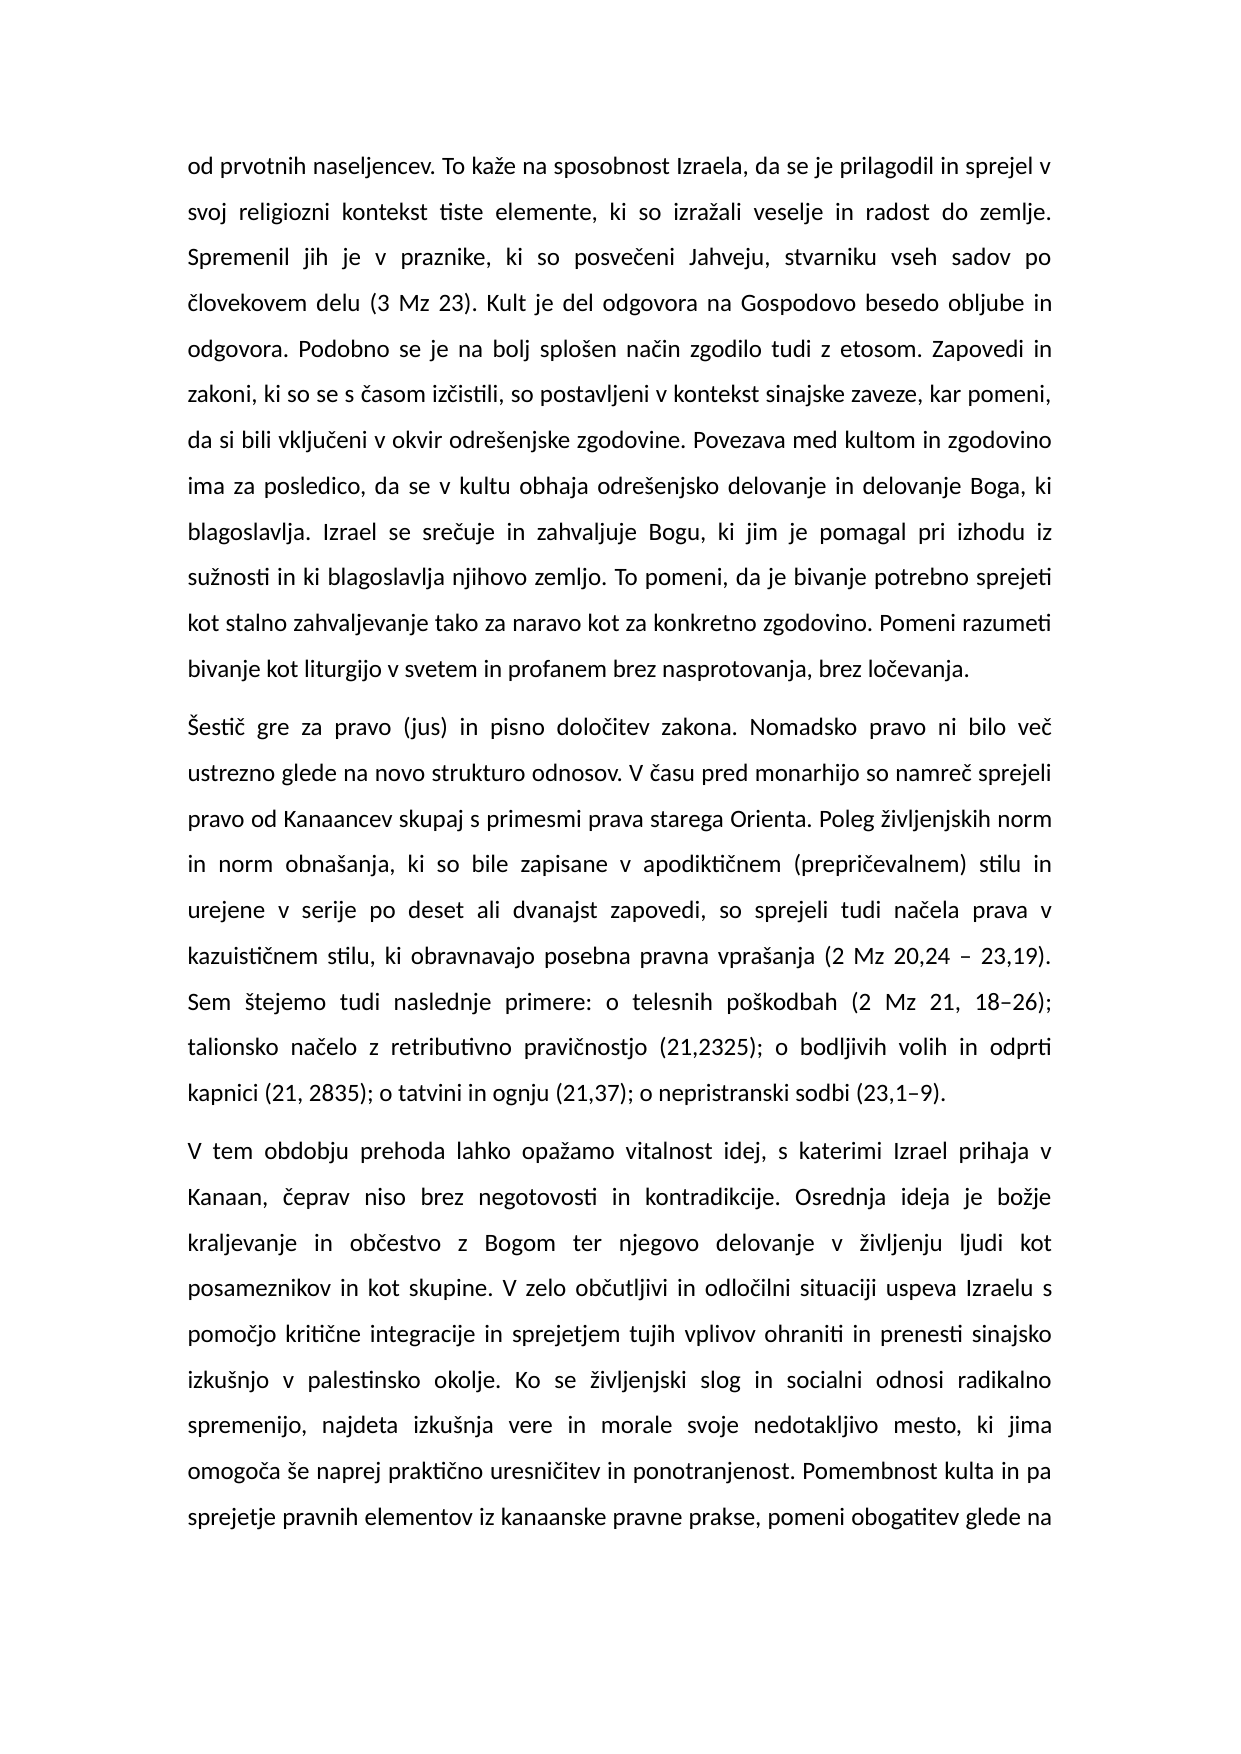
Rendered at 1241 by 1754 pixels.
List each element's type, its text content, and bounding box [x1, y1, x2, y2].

text Šestič gre za pravo (jus) in pisno določitev zakona. Nomadsko pravo ni bilo več ustrezno glede na novo strukturo odnosov. V času pred monarhijo so namreč sprejeli pravo od Kanaancev skupaj s primesmi prava starega Orienta. Poleg življenjskih norm in norm obnašanja, ki so bile zapisane v apodiktičnem (prepričevalnem) stilu in urejene v serije po deset ali dvanajst zapovedi, so sprejeli tudi načela prava v kazuističnem stilu, ki obravnavajo posebna pravna vprašanja (2 Mz 20,24 – 23,19). Sem štejemo tudi naslednje primere: o telesnih poškodbah (2 Mz 21, 18–26); talionsko načelo z retributivno pravičnostjo (21,2325); o bodljivih volih in odprti kapnici (21, 2835); o tatvini in ognju (21,37); o nepristranski sodbi (23,1–9). [187, 711, 1053, 1108]
text V tem obdobju prehoda lahko opažamo vitalnost idej, s katerimi Izrael prihaja v Kanaan, čeprav niso brez negotovosti in kontradikcije. Osrednja ideja je božje kraljevanje in občestvo z Bogom ter njegovo delovanje v življenju ljudi kot posameznikov in kot skupine. V zelo občutljivi in odločilni situaciji uspeva Izraelu s pomočjo kritične integracije in sprejetjem tujih vplivov ohraniti in prenesti sinajsko izkušnjo v palestinsko okolje. Ko se življenjski slog in socialni odnosi radikalno spremenijo, najdeta izkušnja vere in morale svoje nedotakljivo mesto, ki jima omogoča še naprej praktično uresničitev in ponotranjenost. Pomembnost kulta in pa sprejetje pravnih elementov iz kanaanske pravne prakse, pomeni obogatitev glede na [187, 1135, 1053, 1532]
text od prvotnih naseljencev. To kaže na sposobnost Izraela, da se je prilagodil in sprejel v svoj religiozni kontekst tiste elemente, ki so izražali veselje in radost do zemlje. Spremenil jih je v praznike, ki so posvečeni Jahveju, stvarniku vseh sadov po človekovem delu (3 Mz 23). Kult je del odgovora na Gospodovo besedo obljube in odgovora. Podobno se je na bolj splošen način zgodilo tudi z etosom. Zapovedi in zakoni, ki so se s časom izčistili, so postavljeni v kontekst sinajske zaveze, kar pomeni, da si bili vključeni v okvir odrešenjske zgodovine. Povezava med kultom in zgodovino ima za posledico, da se v kultu obhaja odrešenjsko delovanje in delovanje Boga, ki blagoslavlja. Izrael se srečuje in zahvaljuje Bogu, ki jim je pomagal pri izhodu iz sužnosti in ki blagoslavlja njihovo zemljo. To pomeni, da je bivanje potrebno sprejeti kot stalno zahvaljevanje tako za naravo kot za konkretno zgodovino. Pomeni razumeti bivanje kot liturgijo v svetem in profanem brez nasprotovanja, brez ločevanja. [187, 150, 1053, 683]
